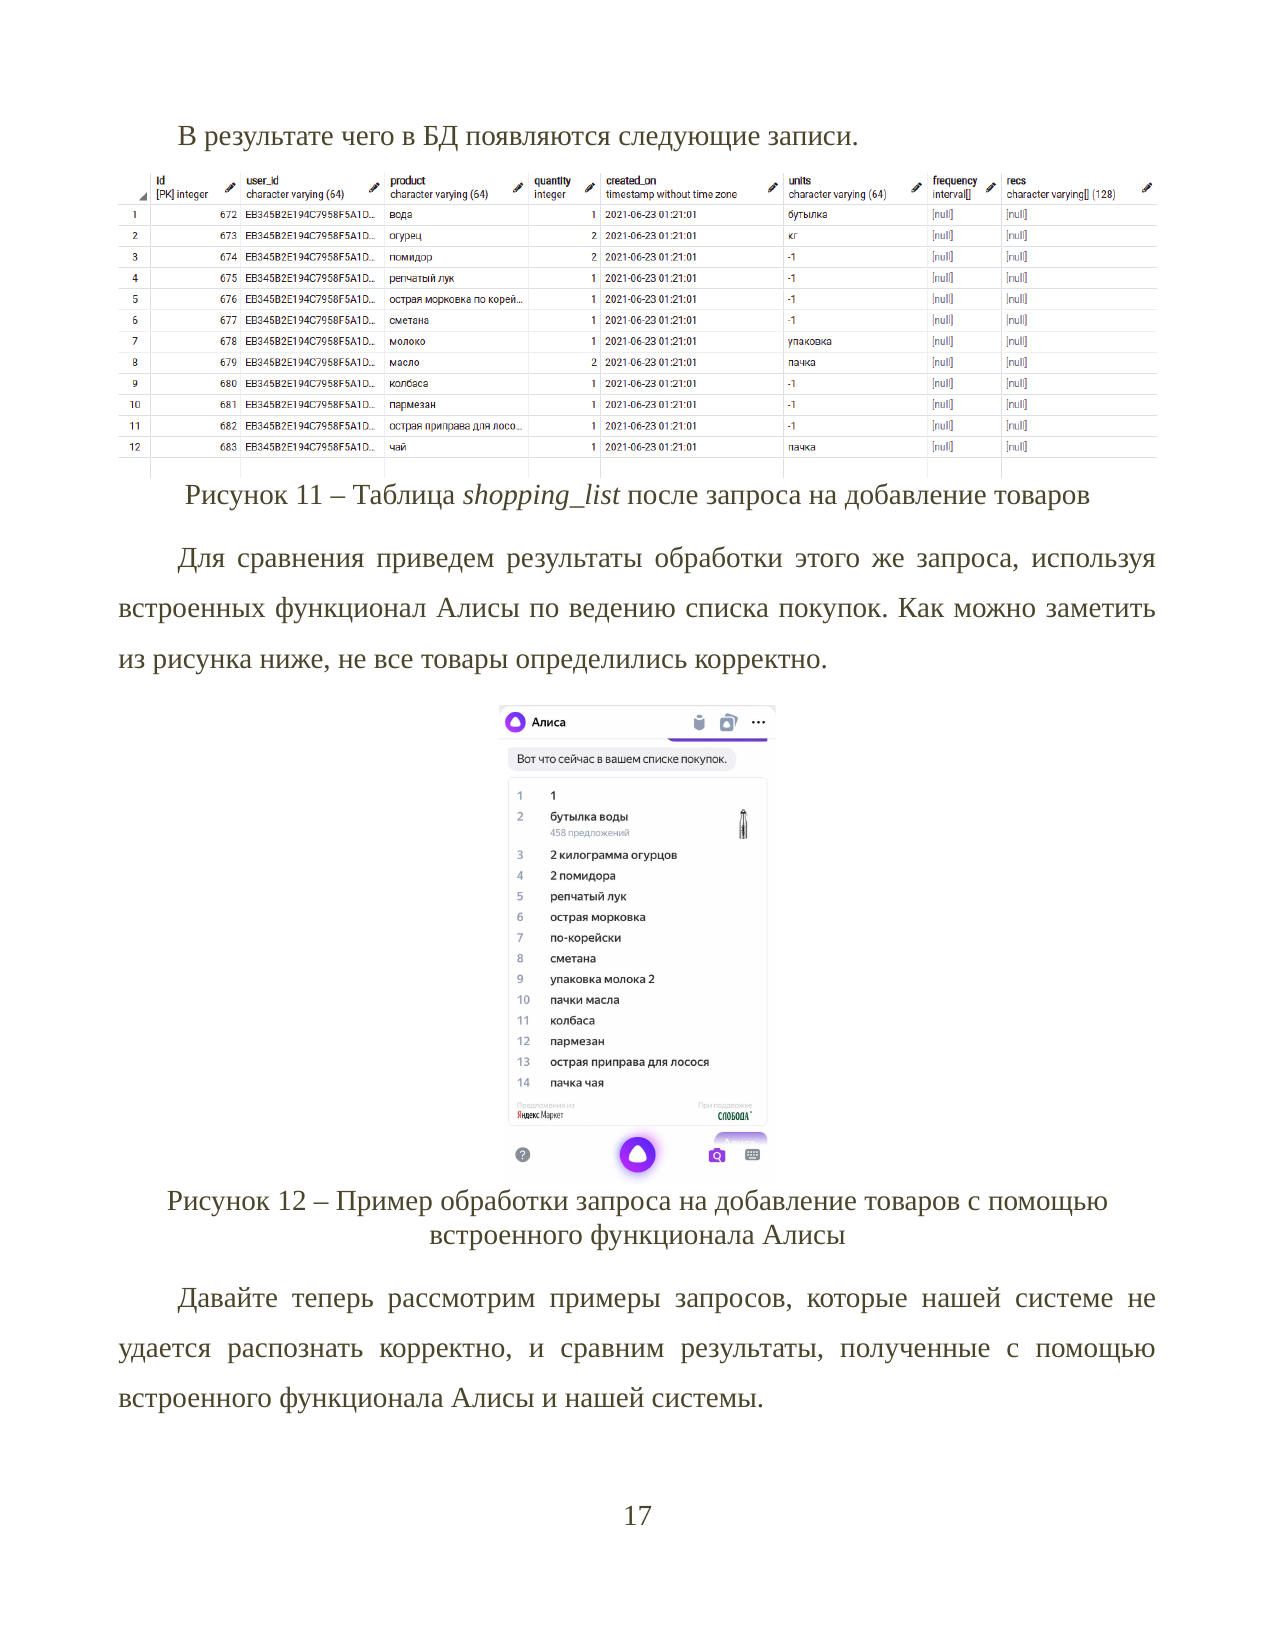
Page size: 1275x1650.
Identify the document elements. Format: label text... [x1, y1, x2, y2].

subtitle Рисунок 12 – Пример обработки запроса на добавление товаров с помощью встроенного функционала Алисы [118, 691, 1157, 1251]
text Для сравнения приведем результаты обработки этого же запроса, используя встроенных функционал Алисы по ведению списка покупок. Как можно заметить из рисунка ниже, не все товары определились корректно. [118, 540, 1157, 674]
subtitle Рисунок 11 – Таблица shopping_list после запроса на добавление товаров [118, 478, 1157, 511]
picture [499, 705, 776, 1184]
text В результате чего в БД появляются следующие записи. [118, 118, 1157, 152]
subtitle [118, 168, 1157, 173]
text Давайте теперь рассмотрим примеры запросов, которые нашей системе не удается распознать корректно, и сравним результаты, полученные с помощью встроенного функционала Алисы и нашей системы. [118, 1280, 1157, 1414]
picture [118, 173, 1157, 478]
